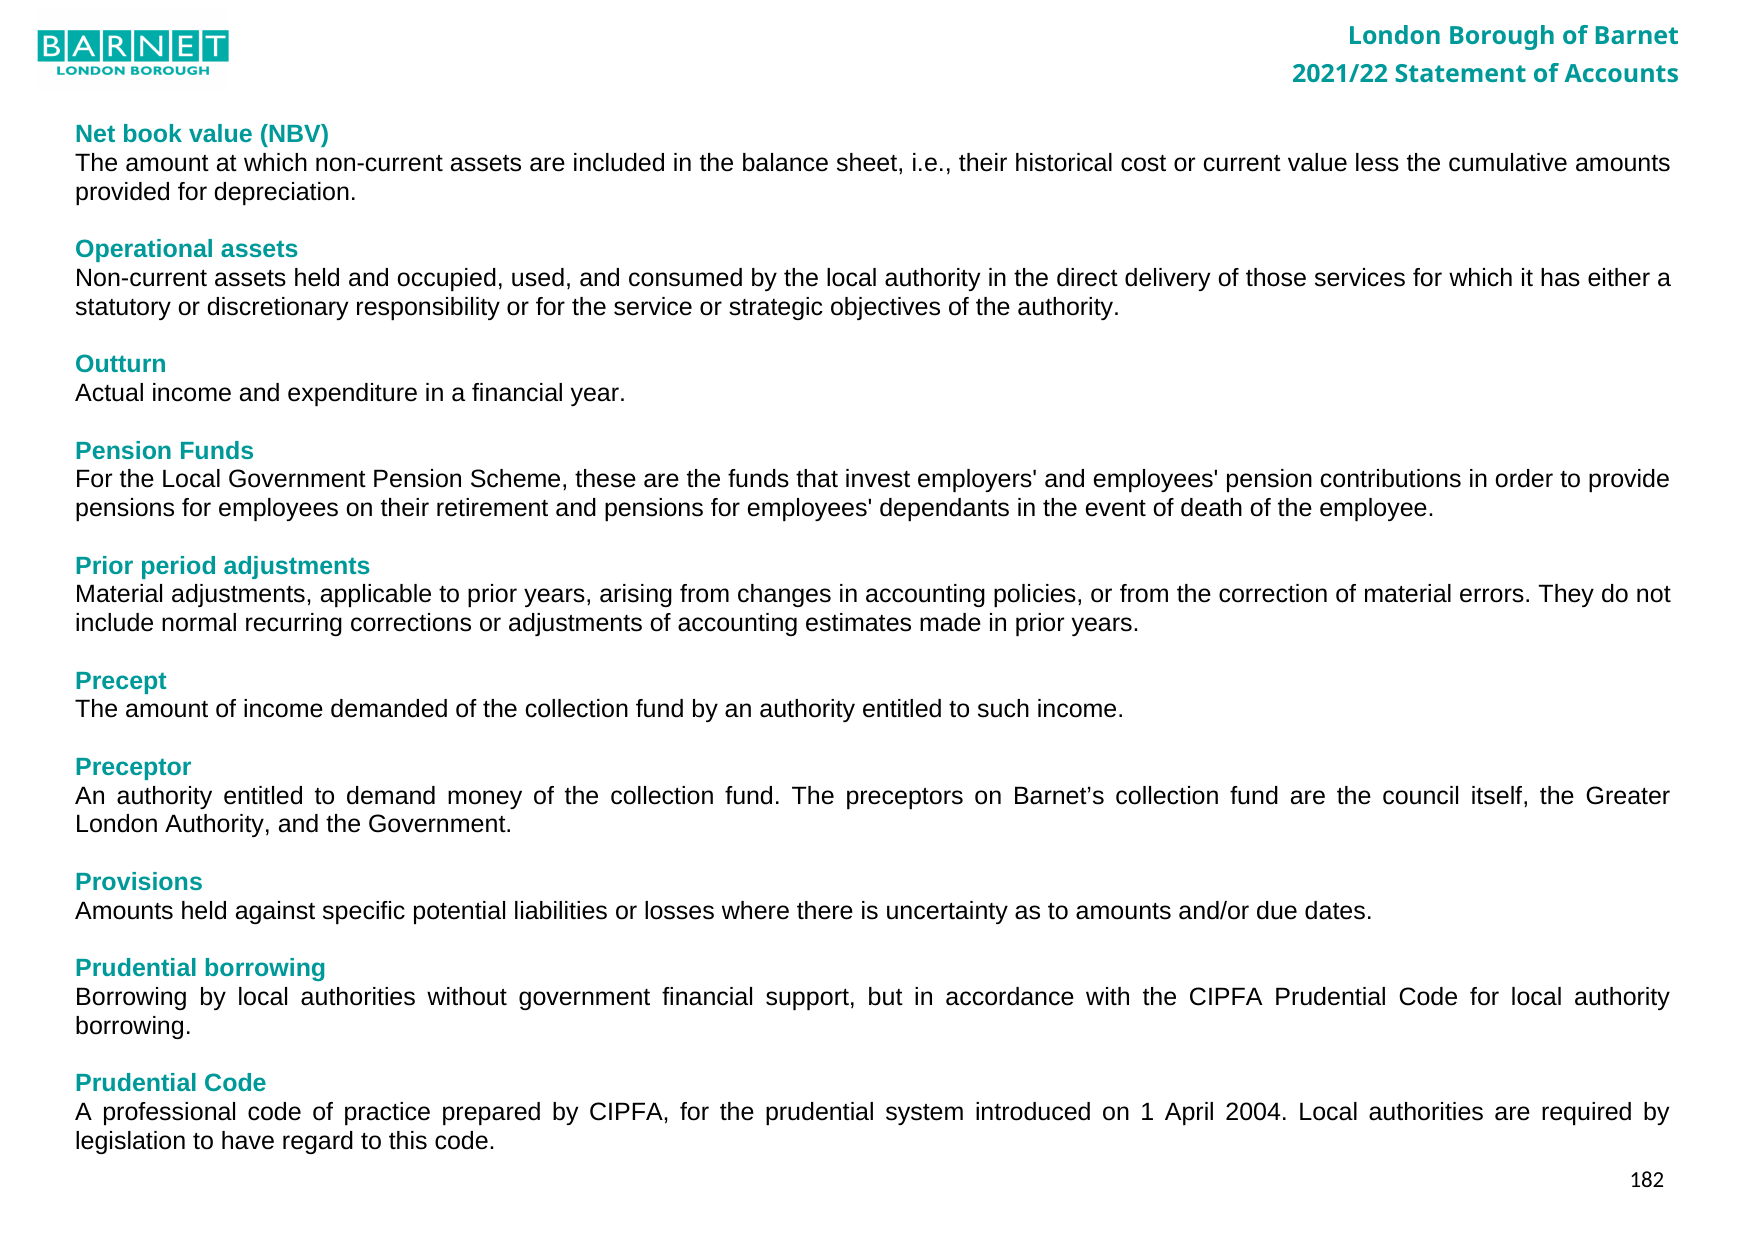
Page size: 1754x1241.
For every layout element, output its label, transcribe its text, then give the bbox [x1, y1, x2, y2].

text The amount of income demanded of the collection fund by an authority entitled to such income. [75, 694, 1674, 723]
text Net book value (NBV) [75, 119, 1674, 148]
text An authority entitled to demand money of the collection fund. The preceptors on Barnet’s collection fund are the council itself, the Greater London Authority, and the Government. [75, 781, 1674, 838]
text Prior period adjustments [75, 551, 1674, 579]
text Provisions [75, 867, 1674, 896]
text Operational assets [75, 234, 1674, 263]
text Pension Funds [75, 436, 1674, 464]
text Borrowing by local authorities without government financial support, but in accordance with the CIPFA Prudential Code for local authority borrowing. [75, 982, 1674, 1039]
text Material adjustments, applicable to prior years, arising from changes in accounting policies, or from the correction of material errors. They do not include normal recurring corrections or adjustments of accounting estimates made in prior years. [75, 579, 1674, 637]
text Non-current assets held and occupied, used, and consumed by the local authority in the direct delivery of those services for which it has either a statutory or discretionary responsibility or for the service or strategic objectives of the authority. [75, 263, 1674, 321]
text For the Local Government Pension Scheme, these are the funds that invest employers' and employees' pension contributions in order to provide pensions for employees on their retirement and pensions for employees' dependants in the event of death of the employee. [75, 464, 1674, 522]
text Amounts held against specific potential liabilities or losses where there is uncertainty as to amounts and/or due dates. [75, 896, 1674, 924]
text Precept [75, 666, 1674, 694]
text Preceptor [75, 752, 1674, 781]
text The amount at which non-current assets are included in the balance sheet, i.e., their historical cost or current value less the cumulative amounts provided for depreciation. [75, 148, 1674, 206]
text Prudential Code [75, 1068, 1674, 1097]
text Prudential borrowing [75, 953, 1674, 982]
text Outturn [75, 349, 1674, 378]
text Actual income and expenditure in a financial year. [75, 378, 1674, 407]
text A professional code of practice prepared by CIPFA, for the prudential system introduced on 1 April 2004. Local authorities are required by legislation to have regard to this code. [75, 1097, 1674, 1154]
